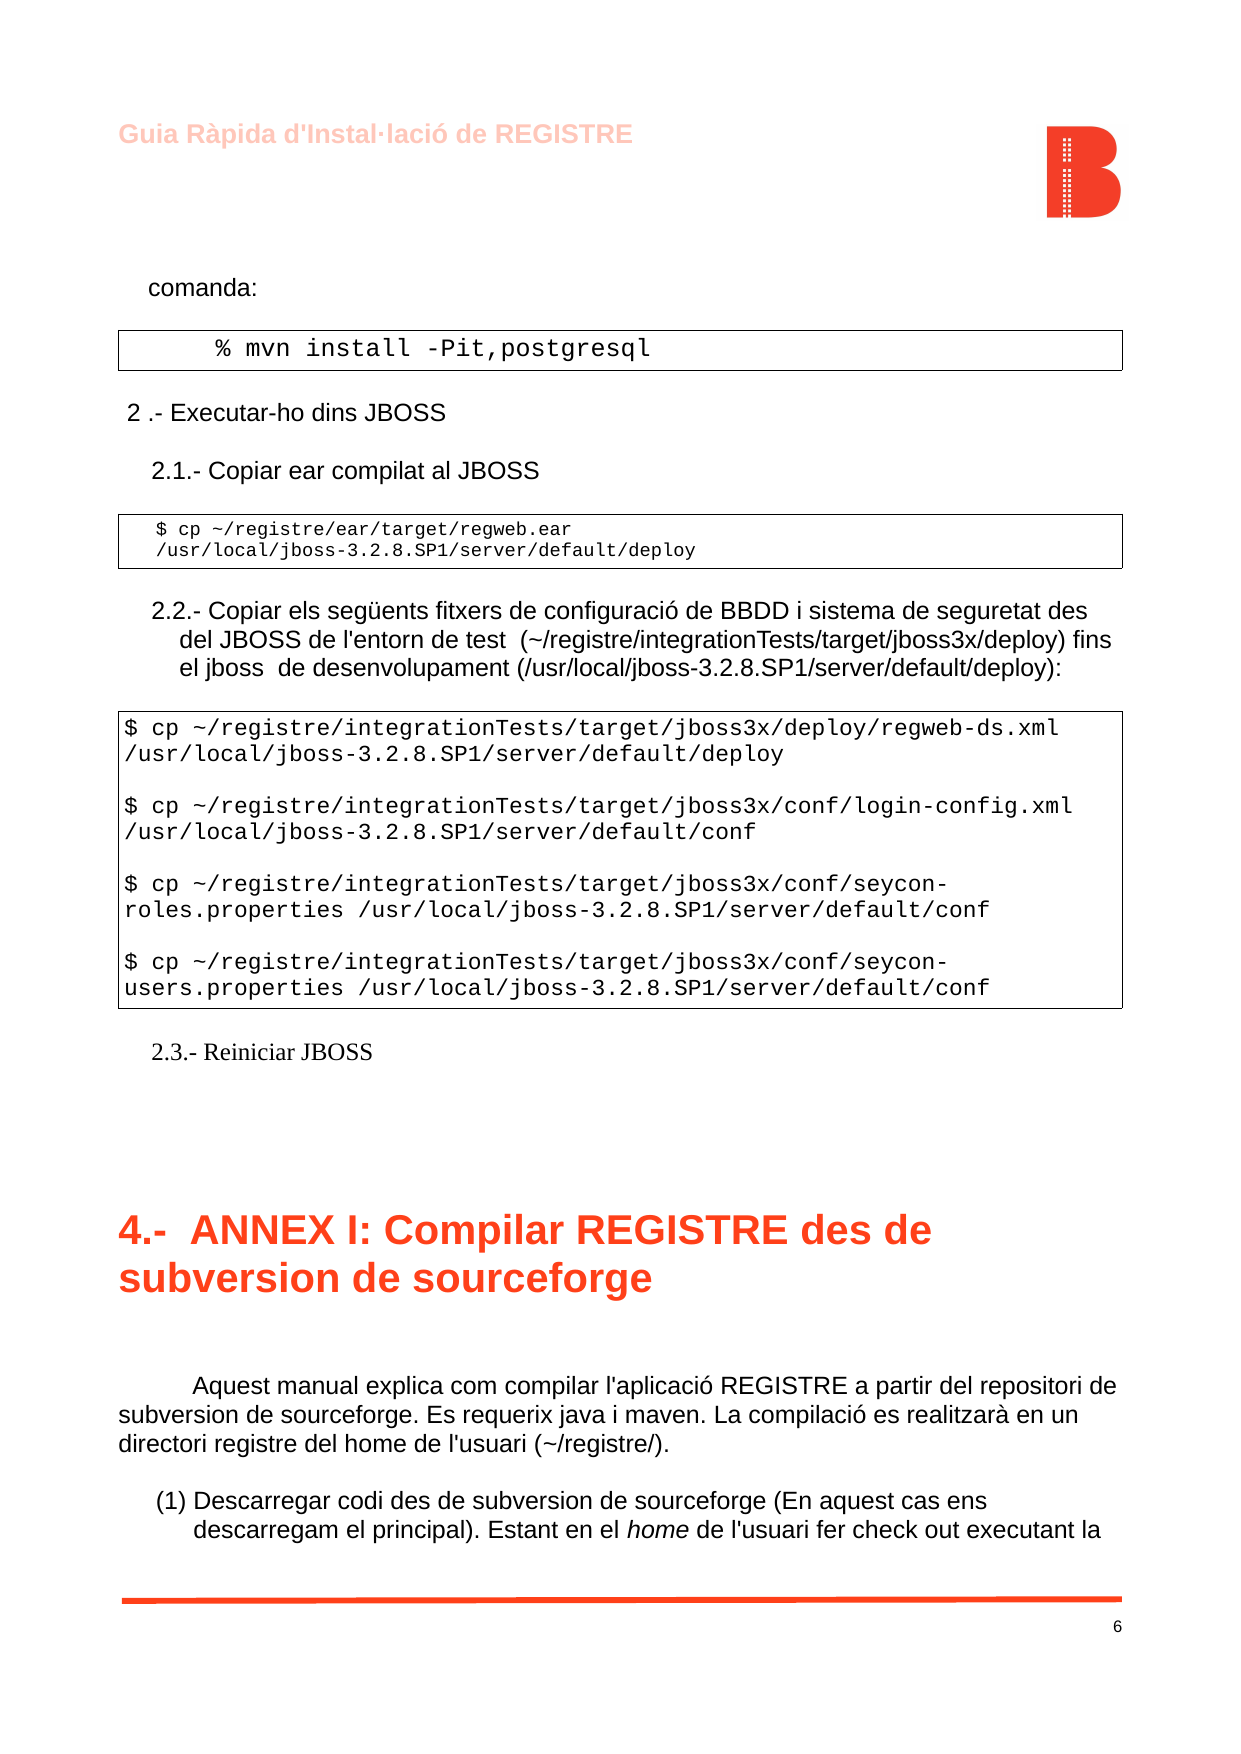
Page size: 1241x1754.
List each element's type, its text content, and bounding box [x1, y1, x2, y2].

list Reiniciar JBOSS [151, 1037, 1122, 1065]
table_header % mvn install -Pit,postgresql [119, 331, 1122, 369]
list Descarregar codi des de subversion de sourceforge (En aquest cas ens descarregam el principal). Estant en el home de l'usuari fer check out executant la [156, 1486, 1122, 1544]
text Aquest manual explica com compilar l'aplicació REGISTRE a partir del repositori de subversion de sourceforge. Es requerix java i maven. La compilació es realitzarà en un directori registre del home de l'usuari (~/registre/). [118, 1371, 1122, 1457]
list comanda: [120, 273, 1122, 301]
list Copiar ear compilat al JBOSS [151, 456, 1122, 485]
picture [1036, 124, 1130, 221]
list Copiar els següents fitxers de configuració de BBDD i sistema de seguretat des del JBOSS de l'entorn de test (~/registre/integrationTests/target/jboss3x/deploy) fins el jboss de desenvolupament (/usr/local/jboss-3.2.8.SP1/server/default/deploy): [151, 596, 1122, 682]
table_header $ cp ~/registre/integrationTests/target/jboss3x/deploy/regweb-ds.xml /usr/local/jboss-3.2.8.SP1/server/default/deploy $ cp ~/registre/integrationTests/target/jboss3x/conf/login-config.xml /usr/local/jboss-3.2.8.SP1/server/default/conf $ cp ~/registre/integrationTests/target/jboss3x/conf/seycon-roles.properties /usr/local/jboss-3.2.8.SP1/server/default/conf $ cp ~/registre/integrationTests/target/jboss3x/conf/seycon-users.properties /usr/local/jboss-3.2.8.SP1/server/default/conf [119, 712, 1122, 1008]
subtitle ANNEX I: Compilar REGISTRE des de subversion de sourceforge [118, 1205, 1122, 1301]
table_header $ cp ~/registre/ear/target/regweb.ear /usr/local/jboss-3.2.8.SP1/server/default/deploy [119, 515, 1122, 567]
list Executar-ho dins JBOSS [120, 398, 1122, 427]
